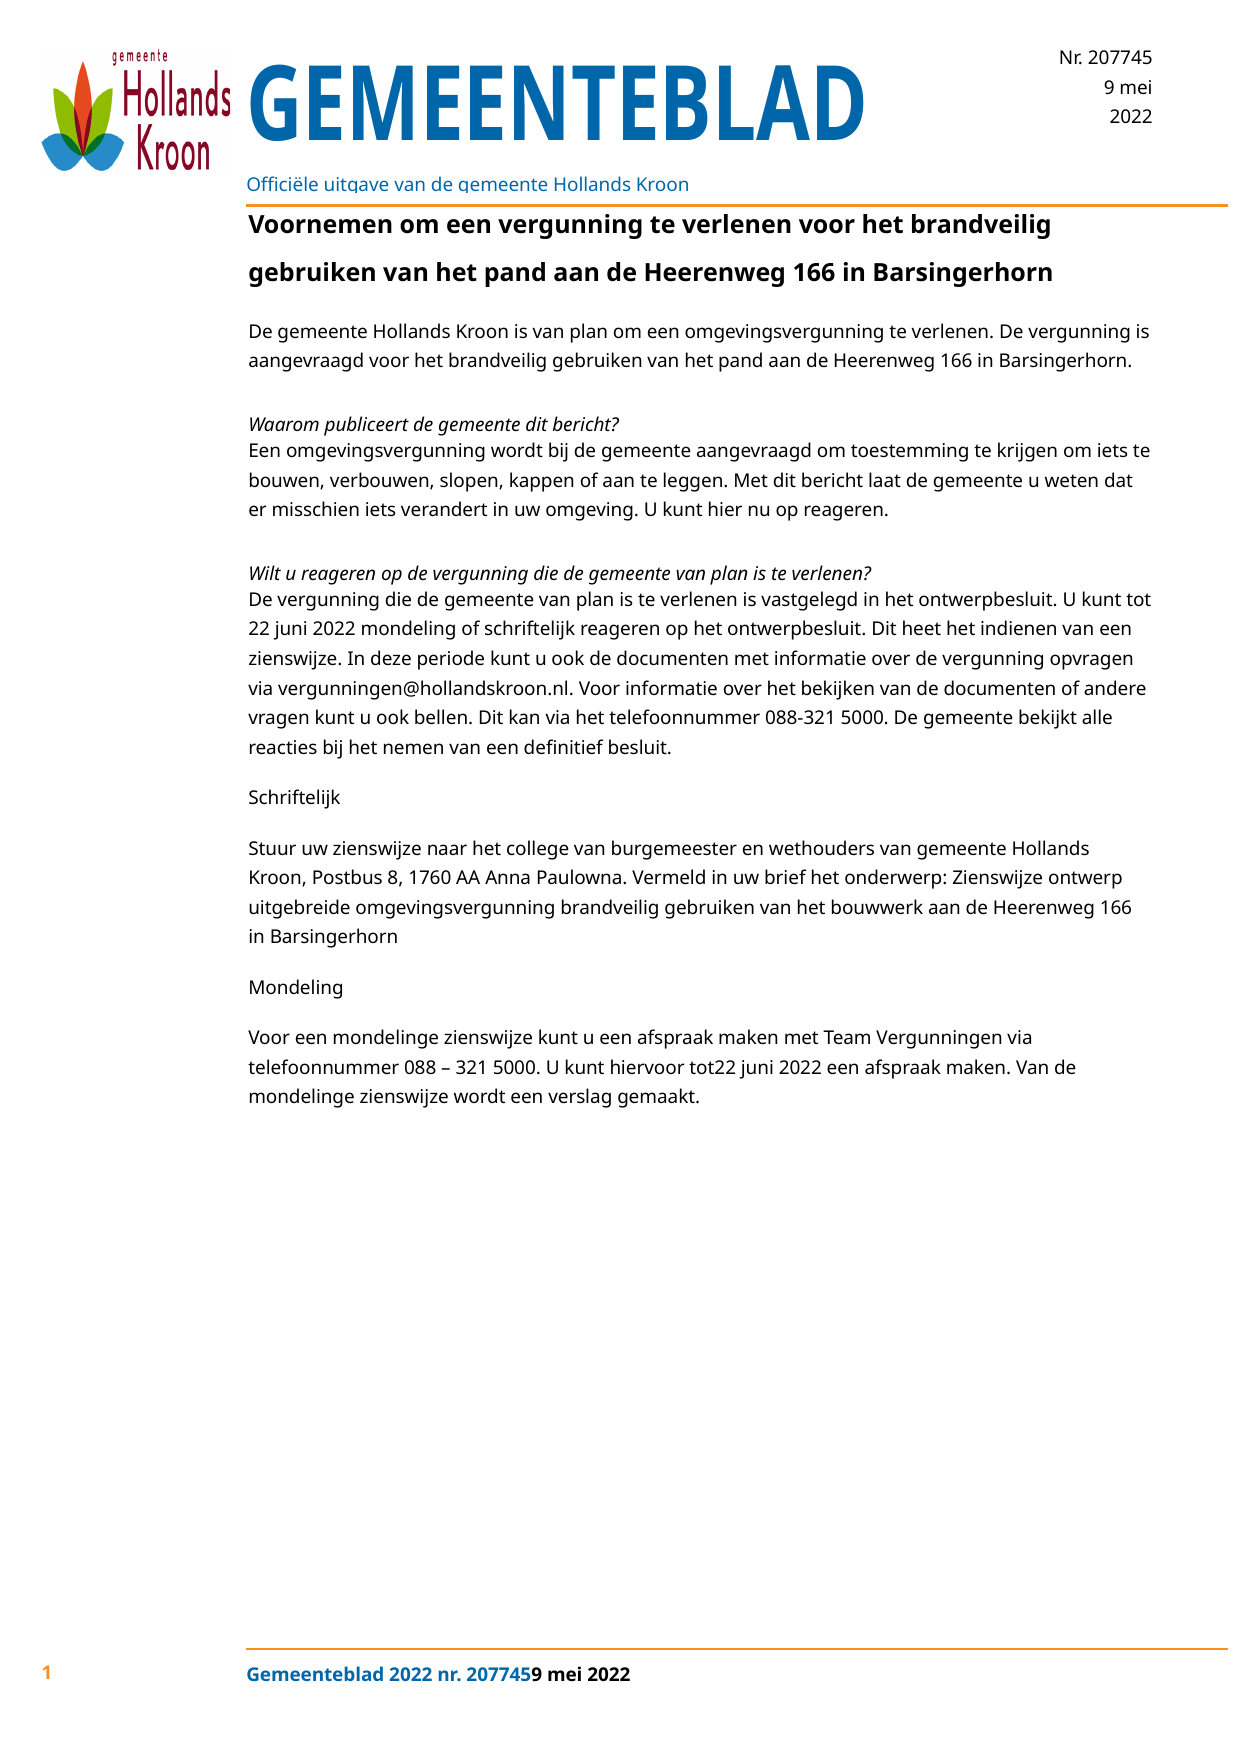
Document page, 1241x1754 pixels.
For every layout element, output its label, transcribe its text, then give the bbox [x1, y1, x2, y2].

picture [41, 47, 231, 172]
text De gemeente Hollands Kroon is van plan om een omgevingsvergunning te verlenen. De vergunning is aangevraagd voor het brandveilig gebruiken van het pand aan de Heerenweg 166 in Barsingerhorn. [248, 318, 1152, 373]
text Een omgevingsvergunning wordt bij de gemeente aangevraagd om toestemming te krijgen om iets te bouwen, verbouwen, slopen, kappen of aan te leggen. Met dit bericht laat de gemeente u weten dat er misschien iets verandert in uw omgeving. U kunt hier nu op reageren. [248, 437, 1152, 522]
text Wilt u reageren op de vergunning die de gemeente van plan is te verlenen? [248, 560, 1152, 586]
text Waarom publiceert de gemeente dit bericht? [248, 411, 1152, 437]
text Stuur uw zienswijze naar het college van burgemeester en wethouders van gemeente Hollands Kroon, Postbus 8, 1760 AA Anna Paulowna. Vermeld in uw brief het onderwerp: Zienswijze ontwerp uitgebreide omgevingsvergunning brandveilig gebruiken van het bouwwerk aan de Heerenweg 166 in Barsingerhorn [248, 835, 1152, 949]
text Voor een mondelinge zienswijze kunt u een afspraak maken met Team Vergunningen via telefoonnummer 088 – 321 5000. U kunt hiervoor tot22 juni 2022 een afspraak maken. Van de mondelinge zienswijze wordt een verslag gemaakt. [248, 1024, 1152, 1109]
text Schriftelijk [248, 784, 1152, 810]
text Mondeling [248, 974, 1152, 1000]
text De vergunning die de gemeente van plan is te verlenen is vastgelegd in het ontwerpbesluit. U kunt tot 22 juni 2022 mondeling of schriftelijk reageren op het ontwerpbesluit. Dit heet het indienen van een zienswijze. In deze periode kunt u ook de documenten met informatie over de vergunning opvragen via vergunningen@hollandskroon.nl. Voor informatie over het bekijken van de documenten of andere vragen kunt u ook bellen. Dit kan via het telefoonnummer 088-321 5000. De gemeente bekijkt alle reacties bij het nemen van een definitief besluit. [248, 586, 1152, 760]
text Voornemen om een vergunning te verlenen voor het brandveilig gebruiken van het pand aan de Heerenweg 166 in Barsingerhorn [248, 207, 1152, 288]
